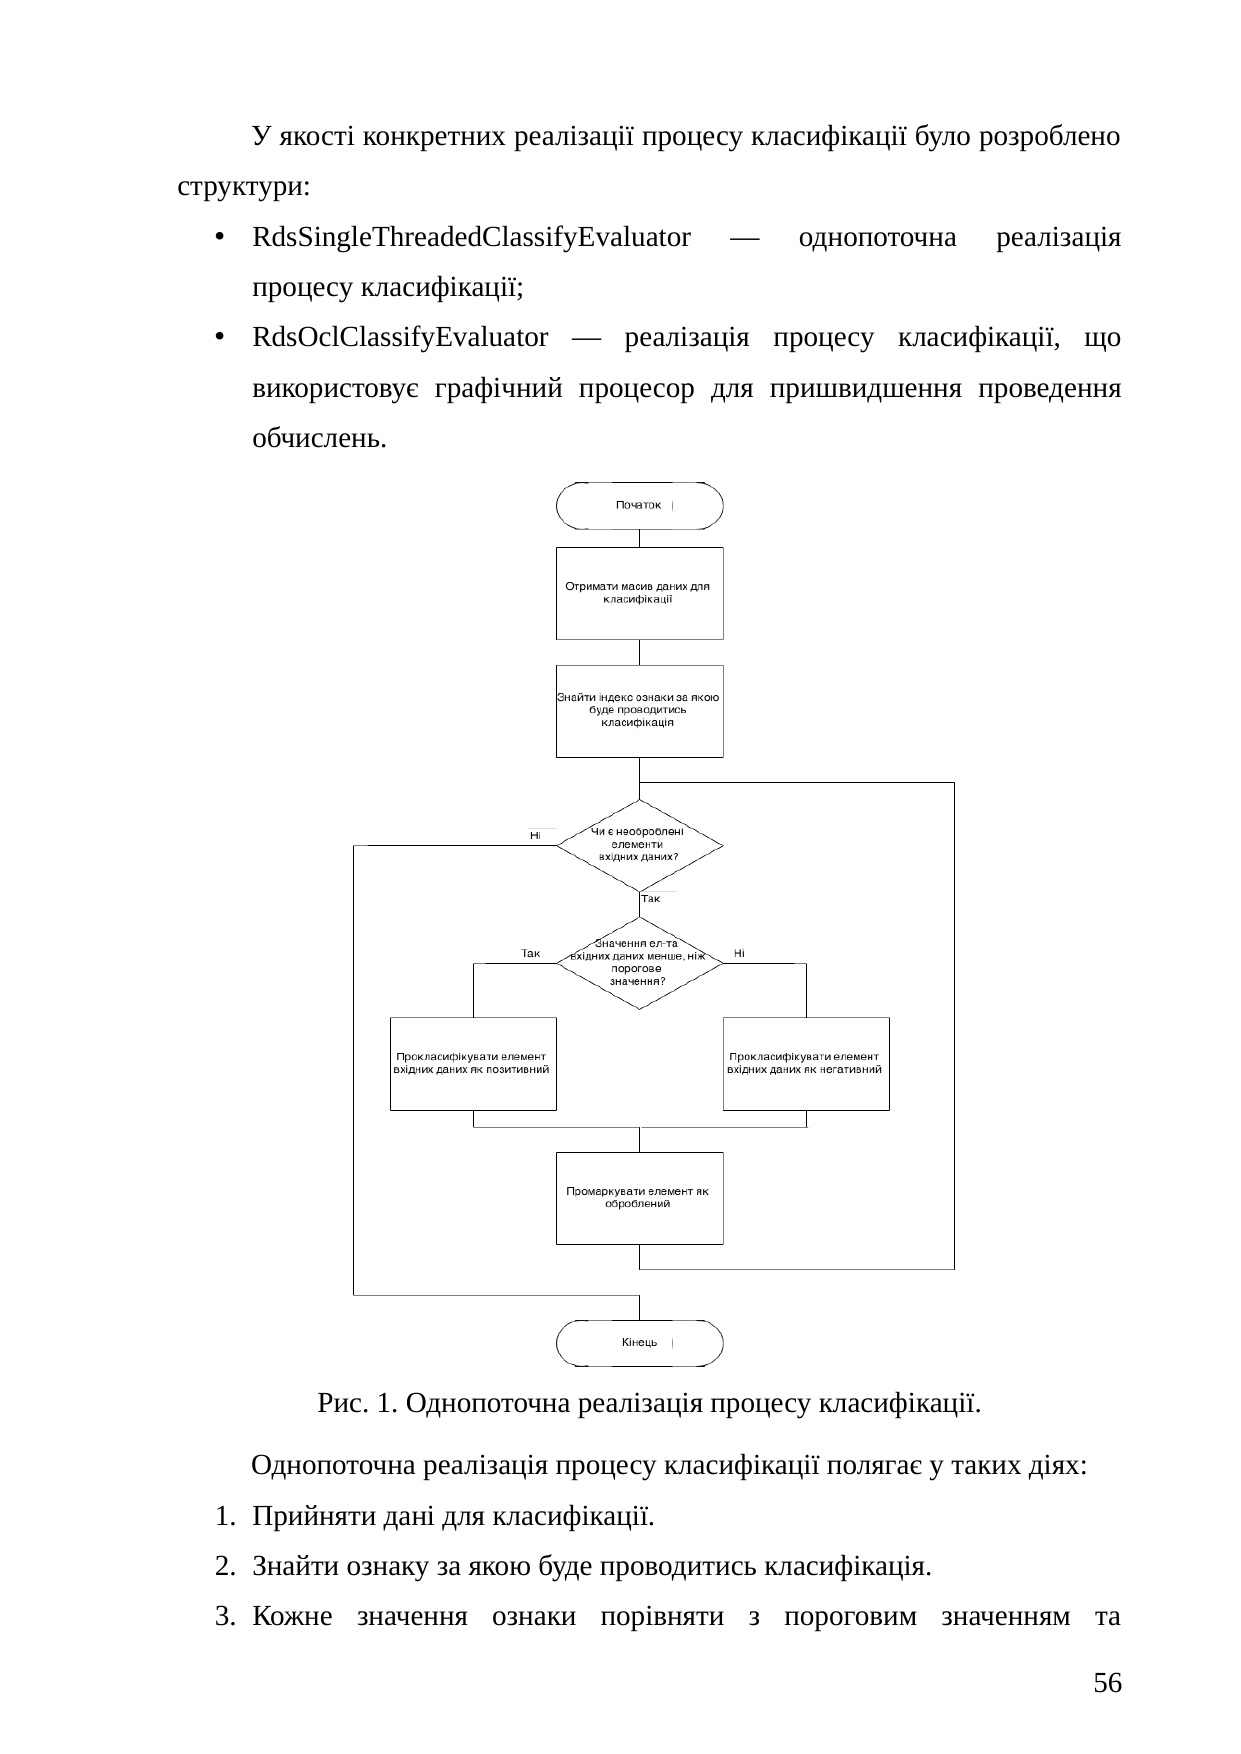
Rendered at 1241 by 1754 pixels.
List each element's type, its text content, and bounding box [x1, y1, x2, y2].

picture [343, 482, 956, 1369]
list RdsSingleThreadedClassifyEvaluator — однопоточна реалізація процесу класифікації; [214, 219, 1122, 303]
text Однопоточна реалізація процесу класифікації полягає у таких діях: [177, 1447, 1122, 1481]
list RdsOclClassifyEvaluator — реалізація процесу класифікації, що використовує графічний процесор для пришвидшення проведення обчислень. [214, 319, 1122, 454]
list Знайти ознаку за якою буде проводитись класифікація. [214, 1548, 1122, 1582]
text Рис. 1. Однопоточна реалізація процесу класифікації. [177, 1385, 1122, 1419]
list Кожне значення ознаки порівняти з пороговим значенням та [214, 1598, 1122, 1632]
list Прийняти дані для класифікації. [214, 1498, 1122, 1531]
text У якості конкретних реалізації процесу класифікації було розроблено структури: [177, 118, 1122, 202]
